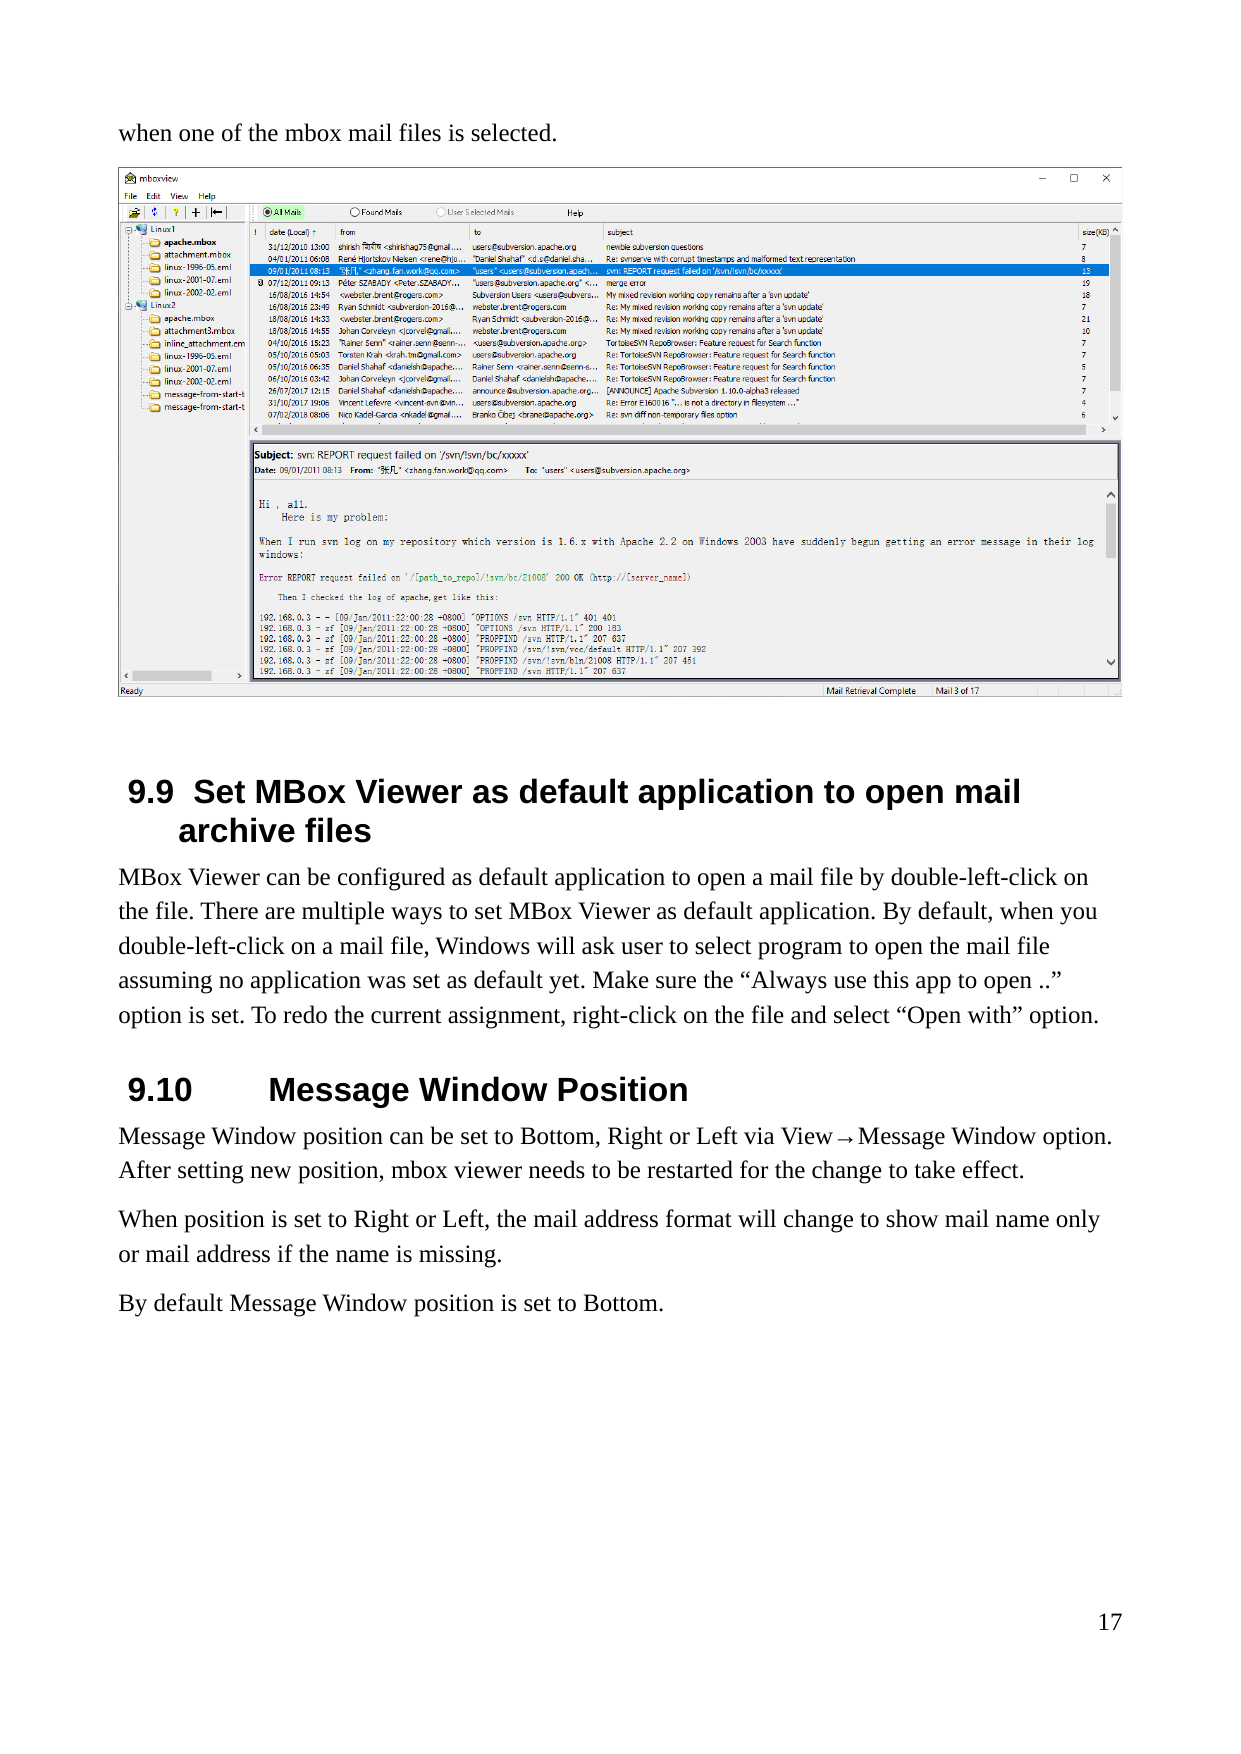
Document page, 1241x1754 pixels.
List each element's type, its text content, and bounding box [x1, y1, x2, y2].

picture [118, 167, 1123, 697]
text When position is set to Right or Left, the mail address format will change to show mail name only or mail address if the name is missing. [118, 1204, 1122, 1268]
text MBox Viewer can be configured as default application to open a mail file by double-left-click on the file. There are multiple ways to set MBox Viewer as default application. By default, when you double-left-click on a mail file, Windows will ask user to select program to open the mail file assuming no application was set as default yet. Make sure the “Always use this app to open ..” option is set. To redo the current assignment, right-click on the file and select “Open with” option. [118, 862, 1122, 1029]
text By default Message Window position is set to Bottom. [118, 1288, 1122, 1317]
text Message Window position can be set to Bottom, Right or Left via View→Message Window option. After setting new position, mbox viewer needs to be restarted for the change to take effect. [118, 1121, 1122, 1184]
subtitle Set MBox Viewer as default application to open mail archive files [118, 772, 1122, 849]
subtitle Message Window Position [118, 1070, 1122, 1108]
text when one of the mbox mail files is selected. [118, 118, 1122, 147]
